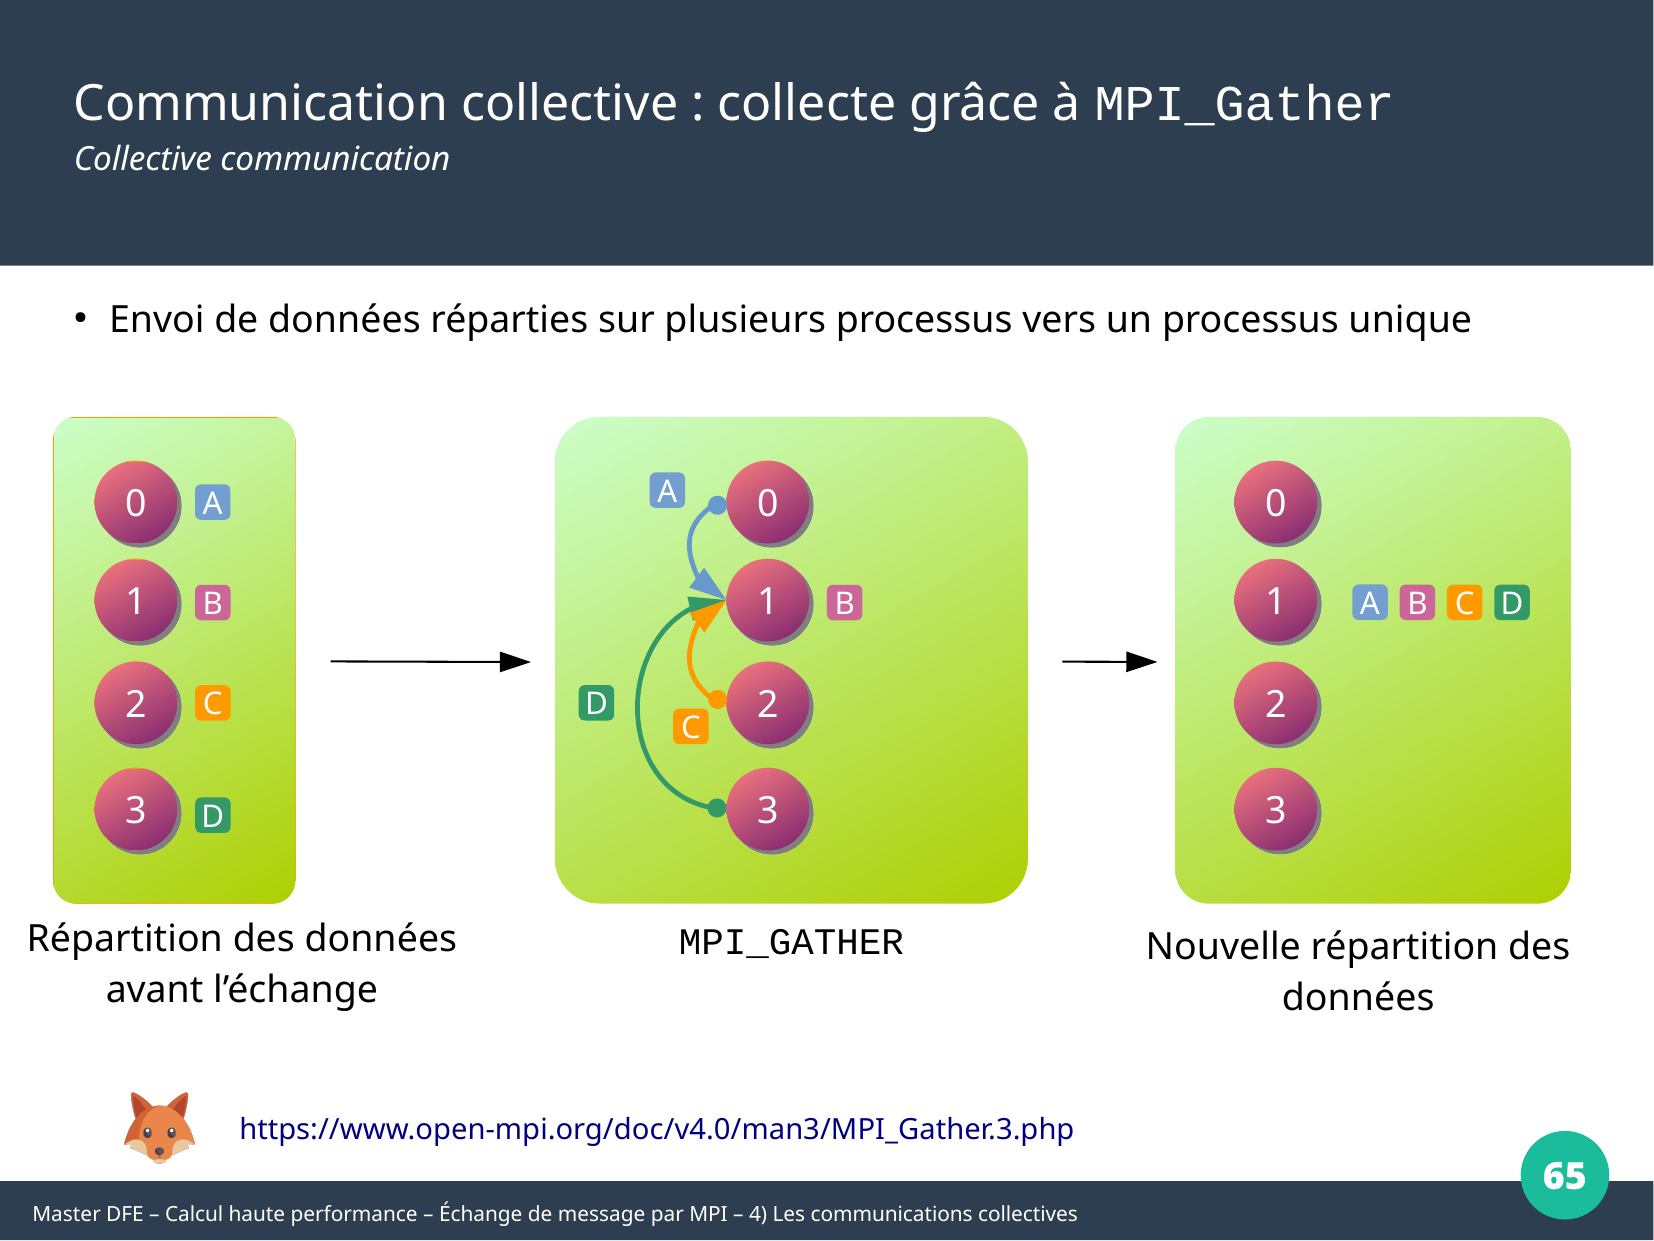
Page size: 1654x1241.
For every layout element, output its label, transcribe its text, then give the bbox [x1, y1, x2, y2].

text_box D [195, 797, 231, 833]
picture [124, 1092, 195, 1164]
text_box 3 [1234, 767, 1318, 851]
text_box Envoi de données réparties sur plusieurs processus vers un processus unique [59, 285, 1619, 455]
text_box A [1352, 584, 1388, 620]
text_box Répartition des données avant l’échange [5, 904, 479, 1123]
text_box Communication collective : collecte grâce à MPI_Gather Collective communication [59, 59, 1619, 256]
text_box C [673, 708, 709, 745]
text_box MPI_GATHER [649, 915, 934, 1016]
text_box Nouvelle répartition des données [1122, 912, 1595, 1029]
text_box 2 [726, 661, 810, 745]
text_box C [1446, 584, 1483, 621]
text_box 2 [1234, 661, 1318, 745]
text_box B [195, 584, 231, 621]
text_box B [826, 584, 863, 621]
text_box B [1399, 584, 1436, 621]
text_box [555, 416, 1028, 904]
text_box A [649, 472, 686, 508]
text_box C [195, 685, 231, 721]
text_box 1 [726, 558, 810, 642]
text_box https://www.open-mpi.org/doc/v4.0/man3/MPI_Gather.3.php [224, 1100, 1489, 1170]
text_box 0 [94, 460, 178, 544]
text_box Master DFE – Calcul haute performance – Échange de message par MPI – 4) Les communications collectives [17, 1191, 1436, 1235]
text_box 2 [94, 661, 178, 745]
text_box 3 [94, 767, 178, 851]
text_box [53, 416, 296, 904]
text_box 1 [94, 558, 178, 642]
text_box [1175, 455, 1571, 904]
text_box 0 [1234, 460, 1318, 544]
text_box 3 [726, 767, 810, 851]
text_box 0 [726, 460, 810, 544]
text_box D [578, 685, 615, 721]
text_box 1 [1234, 558, 1318, 642]
text_box A [195, 484, 231, 520]
text_box D [1494, 584, 1530, 621]
